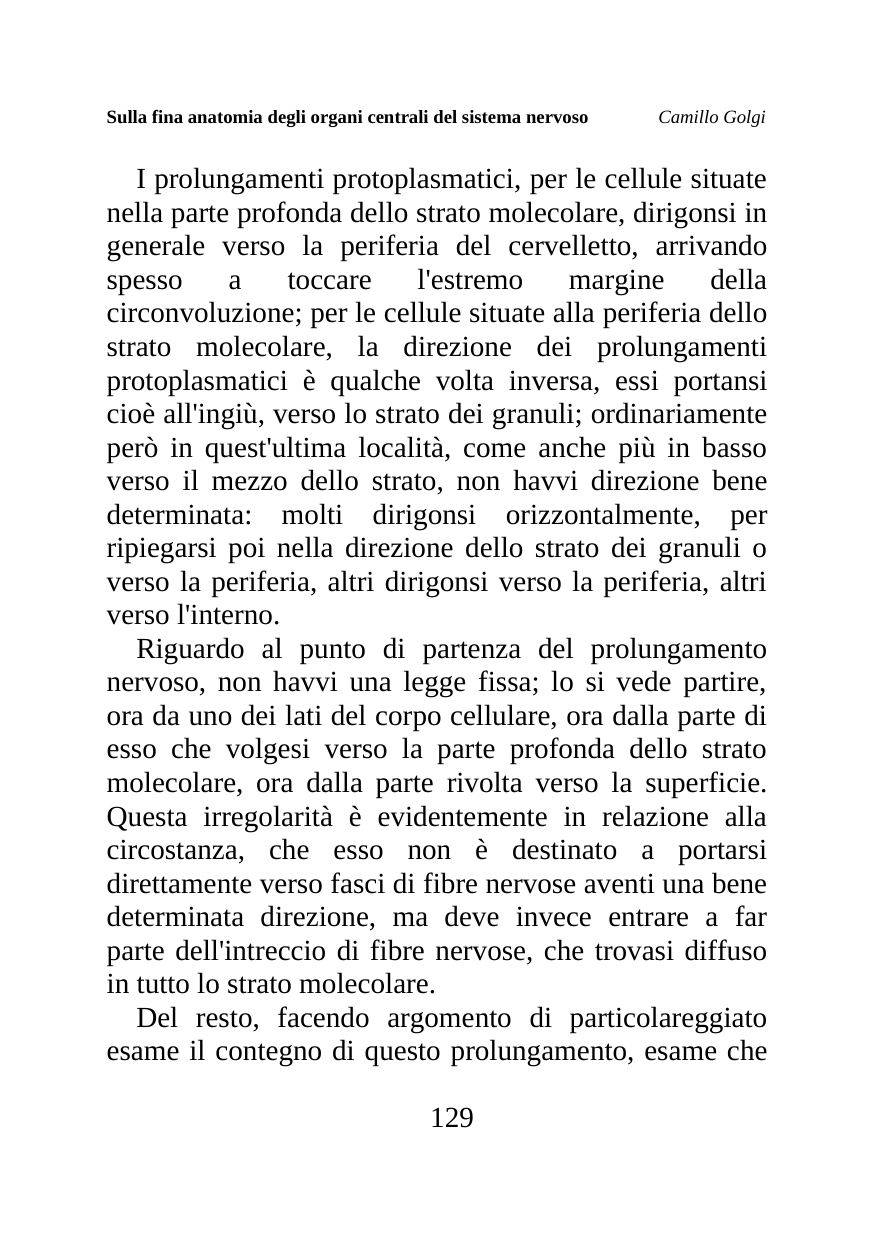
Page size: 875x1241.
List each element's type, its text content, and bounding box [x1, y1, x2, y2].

text Riguardo al punto di partenza del prolungamento nervoso, non havvi una legge fissa; lo si vede partire, ora da uno dei lati del corpo cellulare, ora dalla parte di esso che volgesi verso la parte profonda dello strato molecolare, ora dalla parte rivolta verso la superficie. Questa irregolarità è evidentemente in relazione alla circostanza, che esso non è destinato a portarsi direttamente verso fasci di fibre nervose aventi una bene determinata direzione, ma deve invece entrare a far parte dell'intreccio di fibre nervose, che trovasi diffuso in tutto lo strato molecolare. [106, 631, 768, 1000]
text Del resto, facendo argomento di particolareggiato esame il contegno di questo prolungamento, esame che [106, 1000, 768, 1067]
text I prolungamenti protoplasmatici, per le cellule situate nella parte profonda dello strato molecolare, dirigonsi in generale verso la periferia del cervelletto, arrivando spesso a toccare l'estremo margine della circonvoluzione; per le cellule situate alla periferia dello strato molecolare, la direzione dei prolungamenti protoplasmatici è qualche volta inversa, essi portansi cioè all'ingiù, verso lo strato dei granuli; ordinariamente però in quest'ultima località, come anche più in basso verso il mezzo dello strato, non havvi direzione bene determinata: molti dirigonsi orizzontalmente, per ripiegarsi poi nella direzione dello strato dei granuli o verso la periferia, altri dirigonsi verso la periferia, altri verso l'interno. [106, 161, 768, 631]
